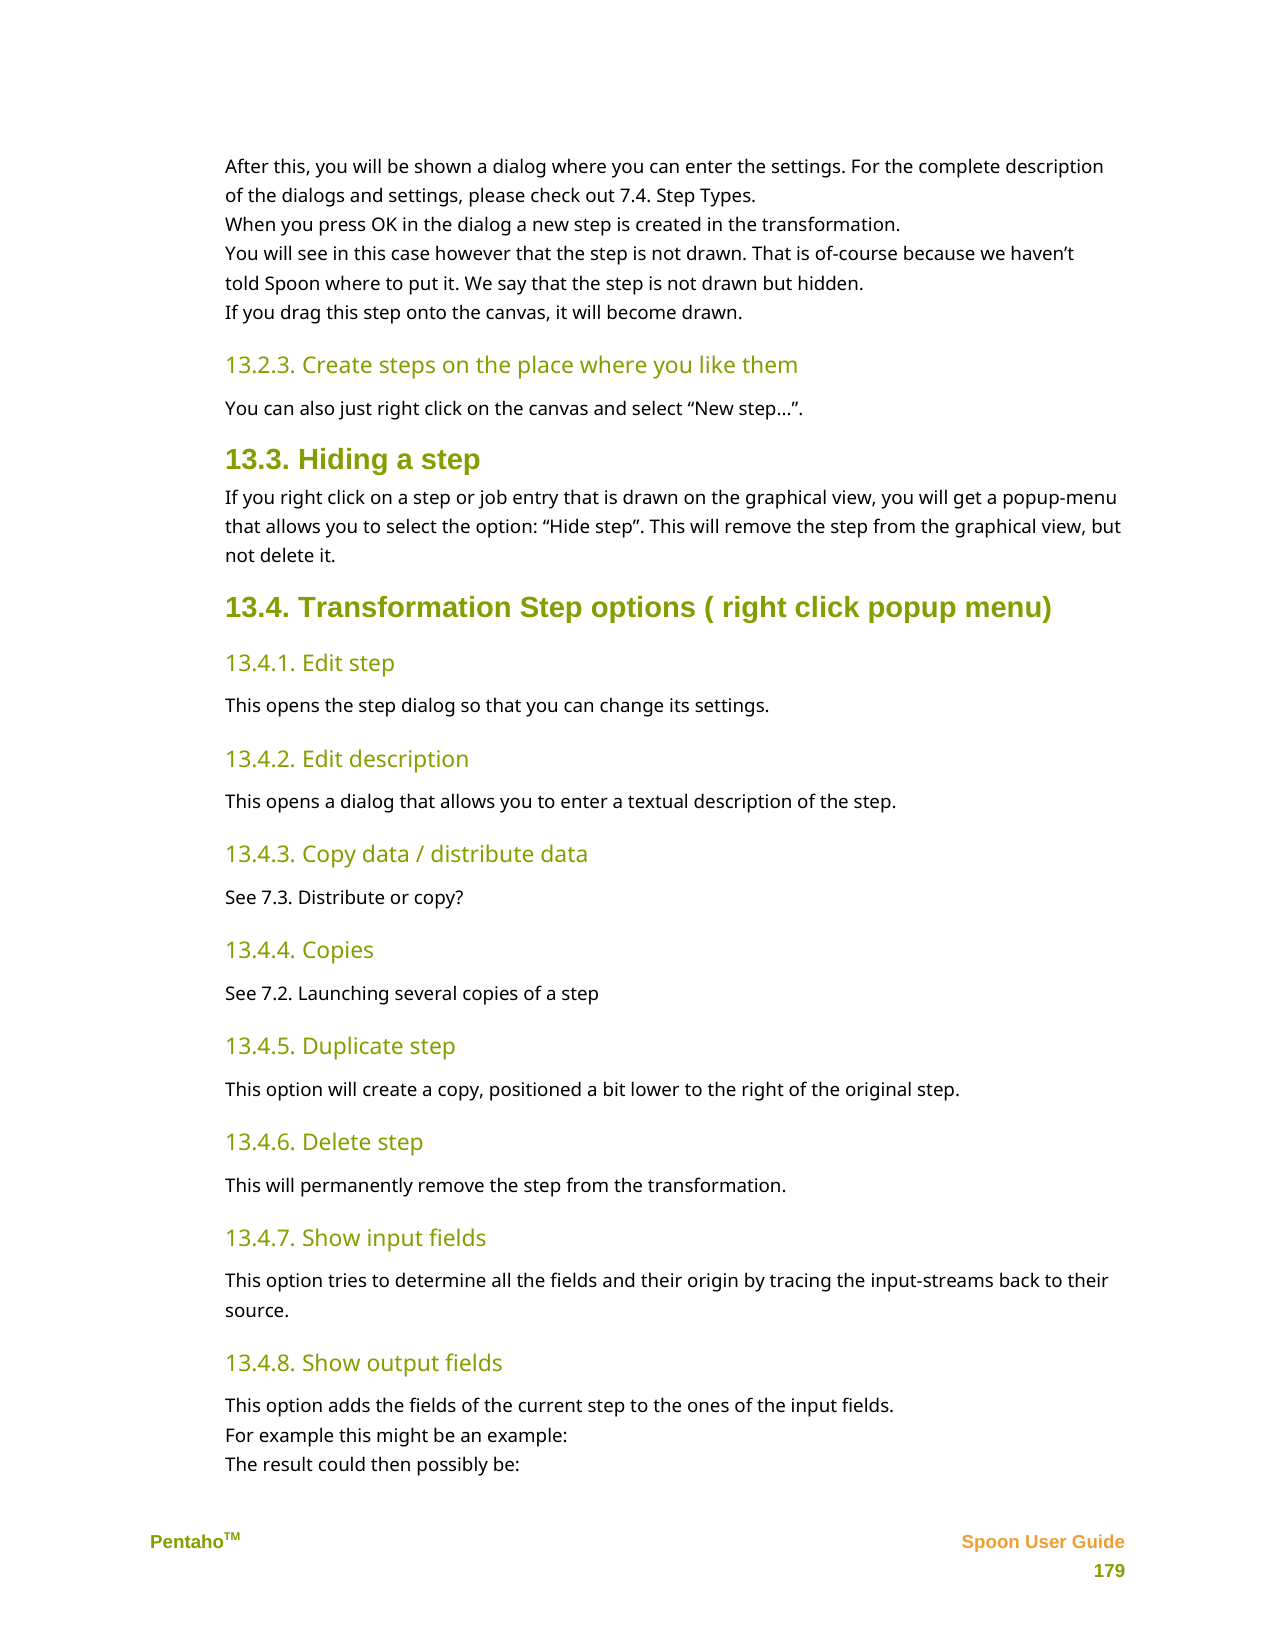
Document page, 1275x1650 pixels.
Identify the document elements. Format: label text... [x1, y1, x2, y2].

subtitle 13.3. Hiding a step [225, 446, 1125, 475]
text When you press OK in the dialog a new step is created in the transformation. [225, 208, 1125, 237]
text See 7.2. Launching several copies of a step [225, 977, 1125, 1006]
text told Spoon where to put it. We say that the step is not drawn but hidden. [225, 267, 1125, 296]
text The result could then possibly be: [225, 1448, 1125, 1477]
text If you drag this step onto the canvas, it will become drawn. [225, 296, 1125, 325]
subtitle 13.4.8. Show output fields [225, 1348, 1125, 1377]
subtitle 13.4.4. Copies [225, 935, 1125, 964]
text This option will create a copy, positioned a bit lower to the right of the original step. [225, 1073, 1125, 1102]
subtitle 13.4.3. Copy data / distribute data [225, 839, 1125, 869]
subtitle 13.4.5. Duplicate step [225, 1031, 1125, 1060]
text After this, you will be shown a dialog where you can enter the settings. For the complete description of the dialogs and settings, please check out 7.4. Step Types. [225, 150, 1125, 208]
subtitle 13.4.1. Edit step [225, 648, 1125, 677]
text You can also just right click on the canvas and select “New step...”. [225, 392, 1125, 421]
text See 7.3. Distribute or copy? [225, 881, 1125, 910]
text This option adds the fields of the current step to the ones of the input fields. [225, 1389, 1125, 1419]
text For example this might be an example: [225, 1419, 1125, 1448]
text If you right click on a step or job entry that is drawn on the graphical view, you will get a popup-menu that allows you to select the option: “Hide step”. This will remove the step from the graphical view, but not delete it. [225, 481, 1125, 569]
subtitle 13.4.2. Edit description [225, 744, 1125, 773]
subtitle 13.2.3. Create steps on the place where you like them [225, 350, 1125, 379]
text This option tries to determine all the fields and their origin by tracing the input-streams back to their source. [225, 1264, 1125, 1323]
subtitle 13.4. Transformation Step options ( right click popup menu) [225, 594, 1125, 623]
text This opens the step dialog so that you can change its settings. [225, 689, 1125, 719]
text This opens a dialog that allows you to enter a textual description of the step. [225, 785, 1125, 814]
subtitle 13.4.6. Delete step [225, 1127, 1125, 1156]
text You will see in this case however that the step is not drawn. That is of-course because we haven’t [225, 237, 1125, 267]
text This will permanently remove the step from the transformation. [225, 1169, 1125, 1198]
subtitle 13.4.7. Show input fields [225, 1223, 1125, 1252]
